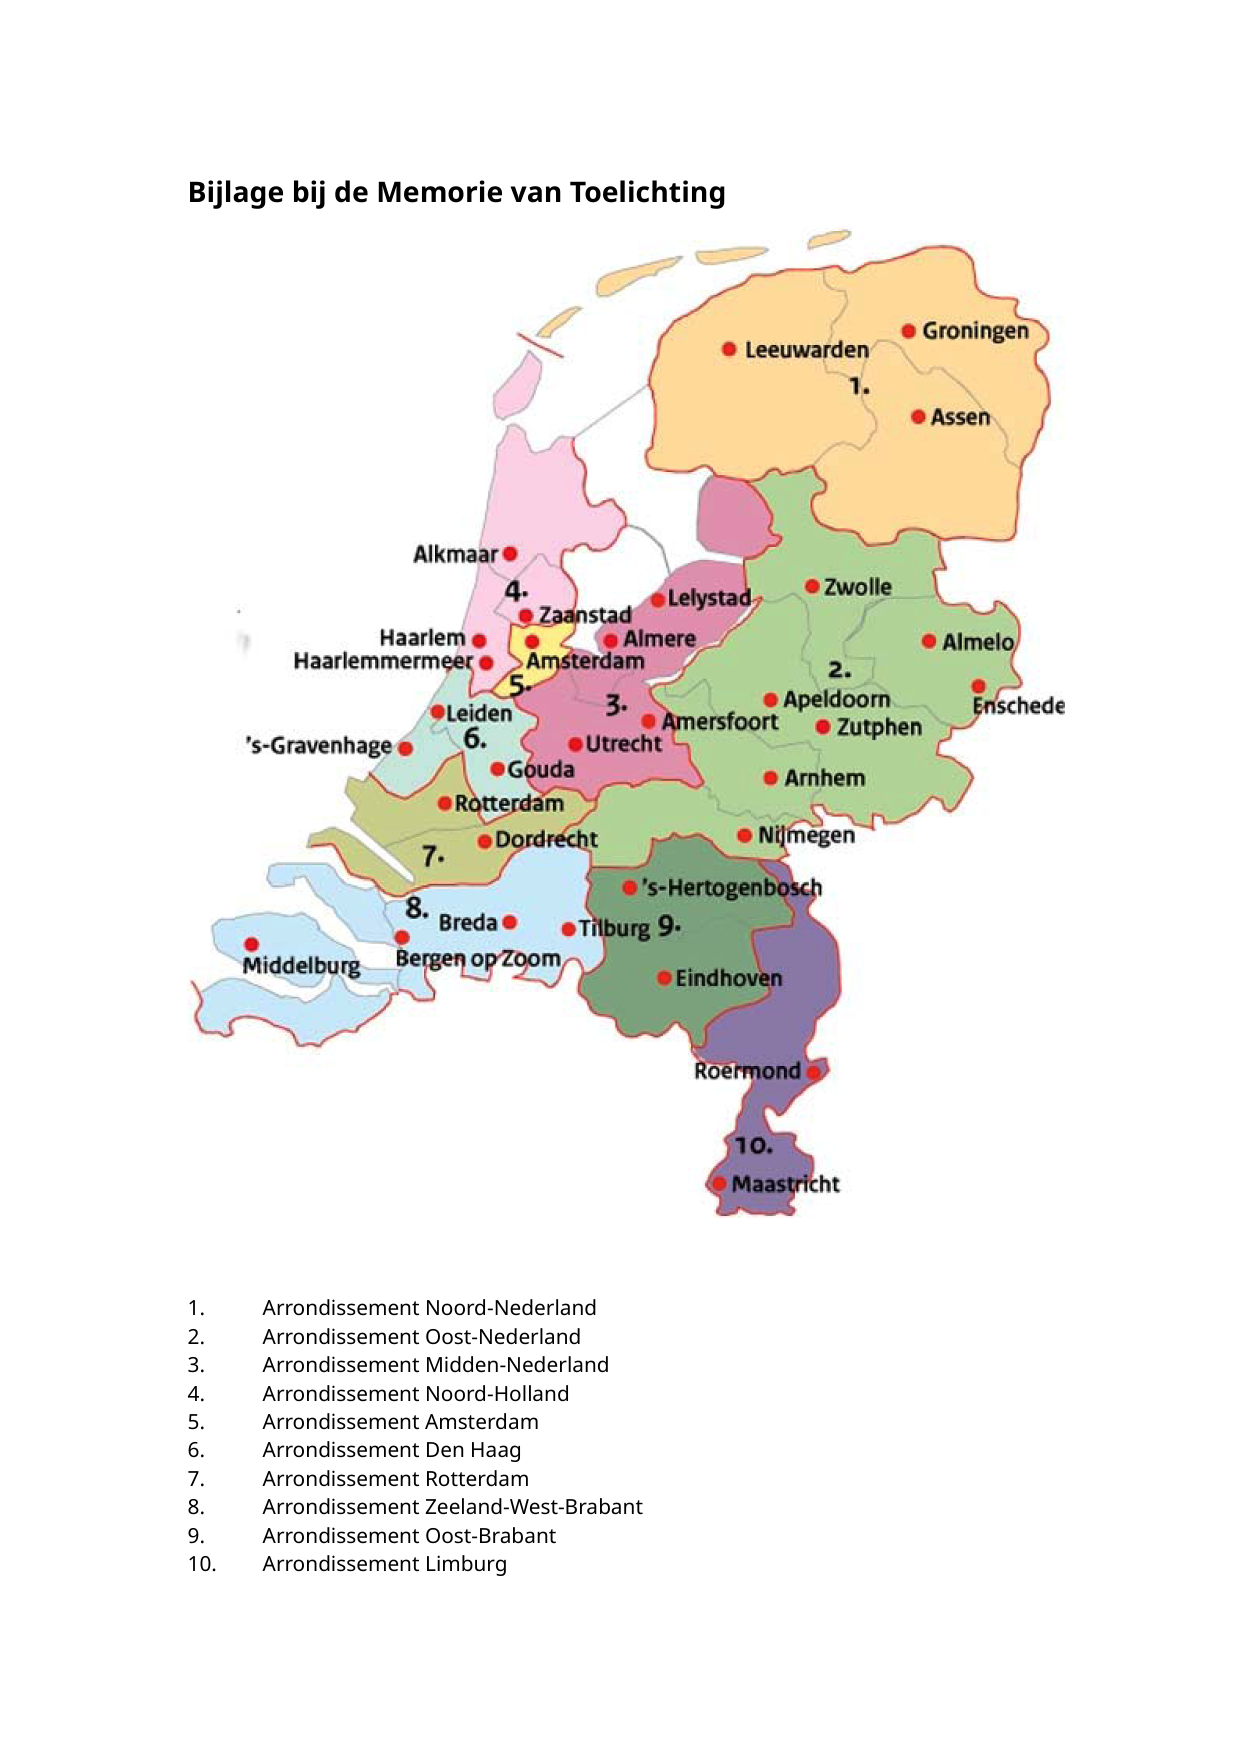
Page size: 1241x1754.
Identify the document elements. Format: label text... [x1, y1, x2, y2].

list Arrondissement Noord-Holland [187, 1379, 1053, 1407]
list Arrondissement Limburg [187, 1549, 1053, 1578]
subtitle Bijlage bij de Memorie van Toelichting [187, 172, 1053, 211]
list Arrondissement Noord-Nederland [187, 1293, 1053, 1322]
list Arrondissement Zeeland-West-Brabant [187, 1492, 1053, 1521]
list Arrondissement Oost-Brabant [187, 1521, 1053, 1549]
list Arrondissement Oost-Nederland [187, 1322, 1053, 1350]
list Arrondissement Den Haag [187, 1436, 1053, 1464]
list Arrondissement Midden-Nederland [187, 1350, 1053, 1379]
picture [187, 226, 1069, 1220]
list Arrondissement Amsterdam [187, 1407, 1053, 1436]
list Arrondissement Rotterdam [187, 1464, 1053, 1492]
